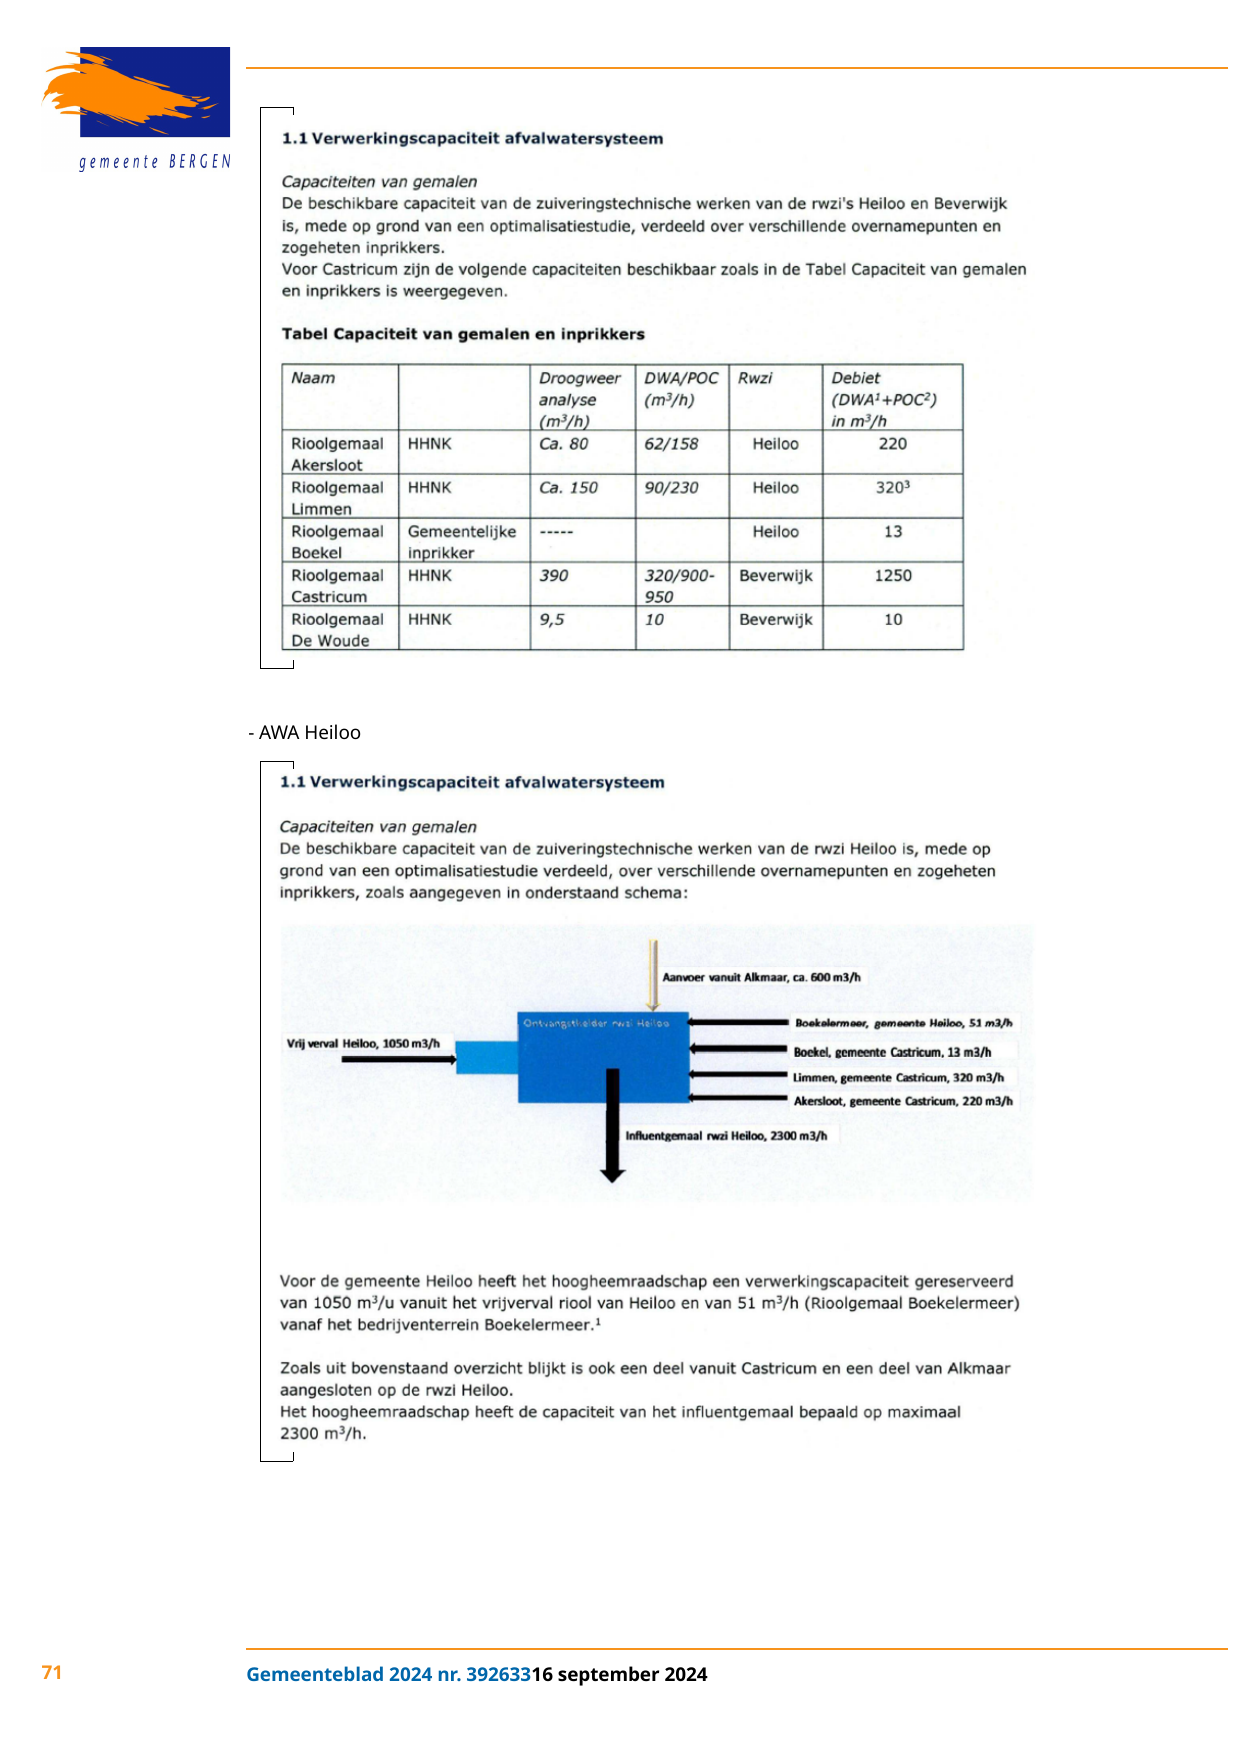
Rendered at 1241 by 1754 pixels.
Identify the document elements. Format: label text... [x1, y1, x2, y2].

picture [41, 47, 231, 172]
picture [268, 769, 1037, 1452]
picture [268, 115, 1037, 660]
text - AWA Heiloo [248, 719, 1152, 745]
